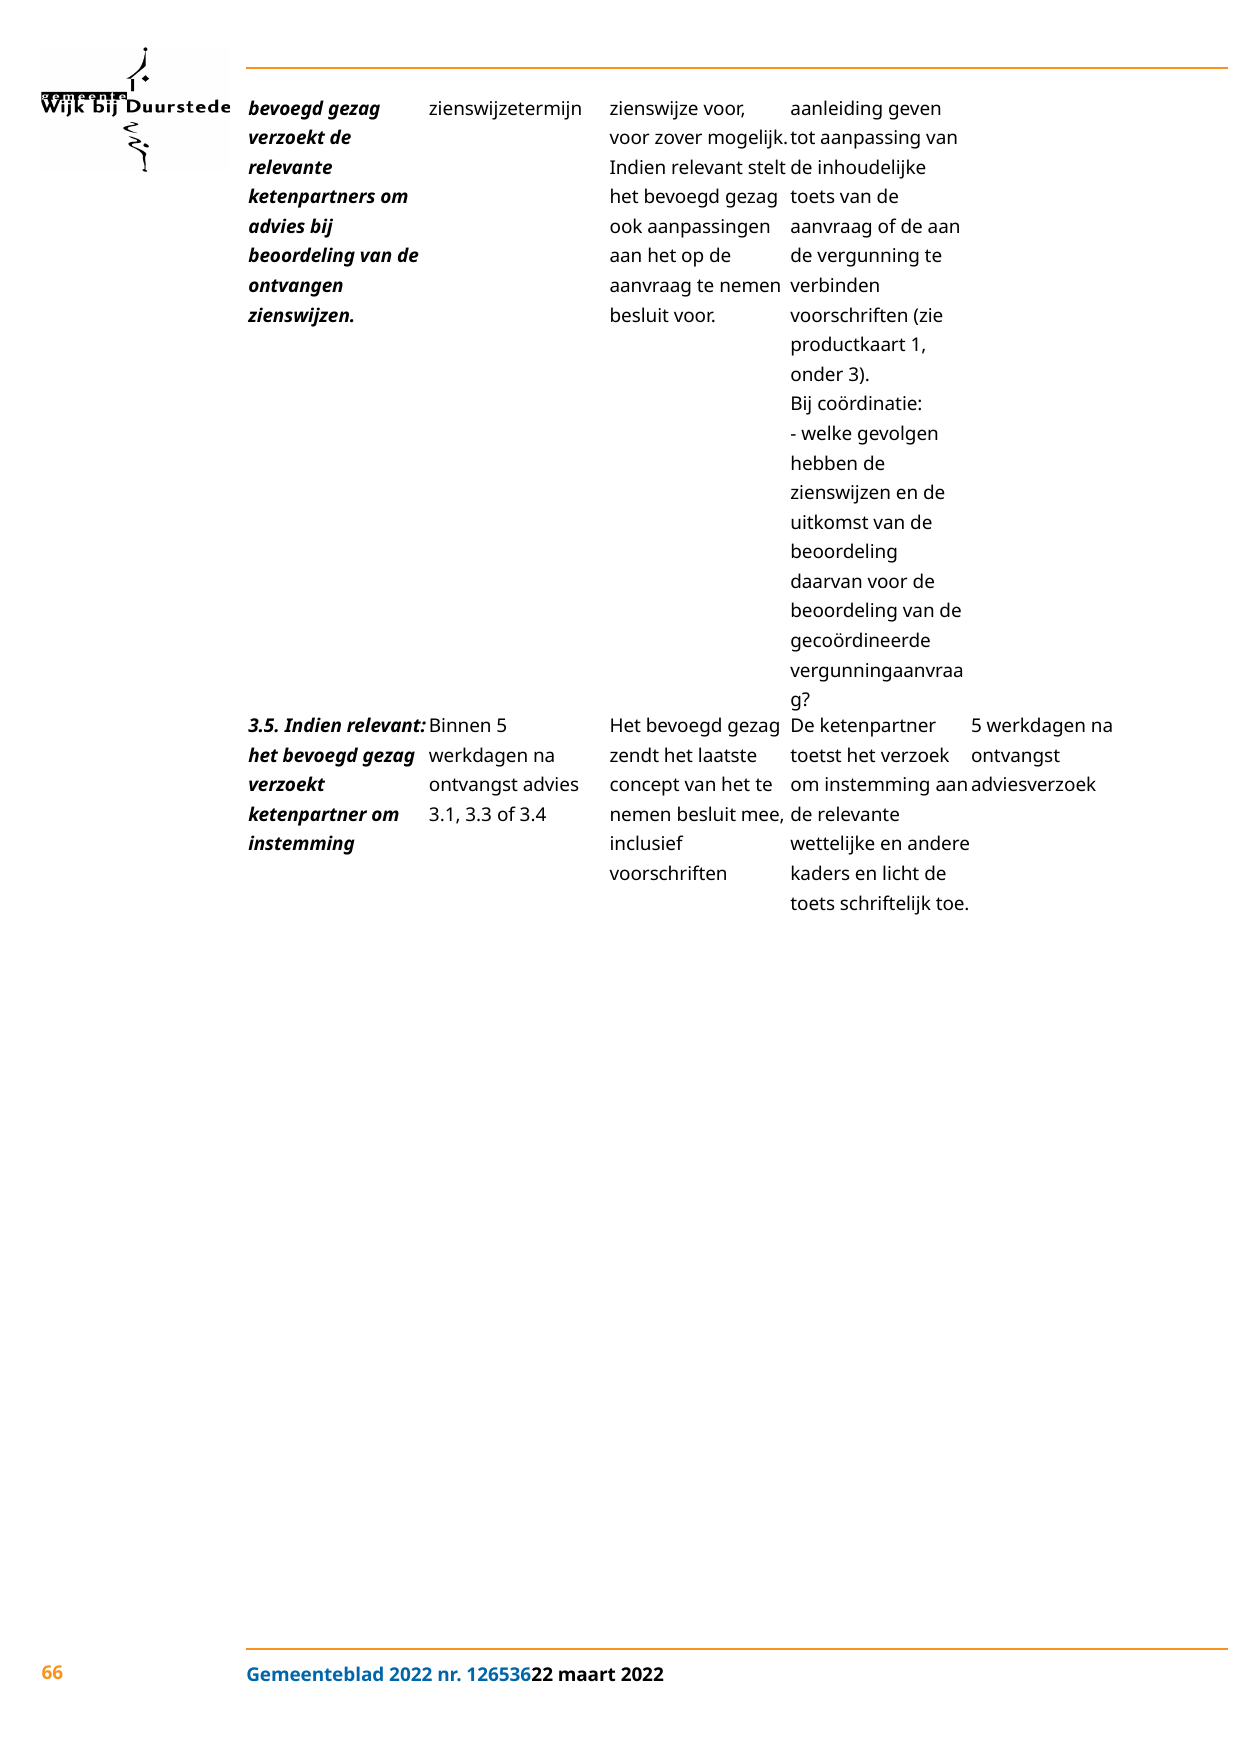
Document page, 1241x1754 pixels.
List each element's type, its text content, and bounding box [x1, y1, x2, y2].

table_cell bevoegd gezag verzoekt de relevante ketenpartners om advies bij beoordeling van de ontvangen zienswijzen. [248, 95, 429, 712]
table_cell De ketenpartner toetst het verzoek om instemming aan de relevante wettelijke en andere kaders en licht de toets schriftelijk toe. [790, 712, 971, 915]
table_cell zienswijze voor, voor zover mogelijk. Indien relevant stelt het bevoegd gezag ook aanpassingen aan het op de aanvraag te nemen besluit voor. [609, 95, 790, 712]
table_cell zienswijzetermijn [429, 95, 609, 712]
table_cell aanleiding geven tot aanpassing van de inhoudelijke toets van de aanvraag of de aan de vergunning te verbinden voorschriften (zie productkaart 1, onder 3). Bij coördinatie: - welke gevolgen hebben de zienswijzen en de uitkomst van de beoordeling daarvan voor de beoordeling van de gecoördineerde vergunningaanvraag? [790, 95, 971, 712]
table_cell 5 werkdagen na ontvangst adviesverzoek [971, 712, 1152, 915]
table_cell 3.5. Indien relevant: het bevoegd gezag verzoekt ketenpartner om instemming [248, 712, 429, 915]
picture [41, 47, 231, 172]
table_cell Binnen 5 werkdagen na ontvangst advies 3.1, 3.3 of 3.4 [429, 712, 609, 915]
table_cell [971, 95, 1152, 712]
table_cell Het bevoegd gezag zendt het laatste concept van het te nemen besluit mee, inclusief voorschriften [609, 712, 790, 915]
